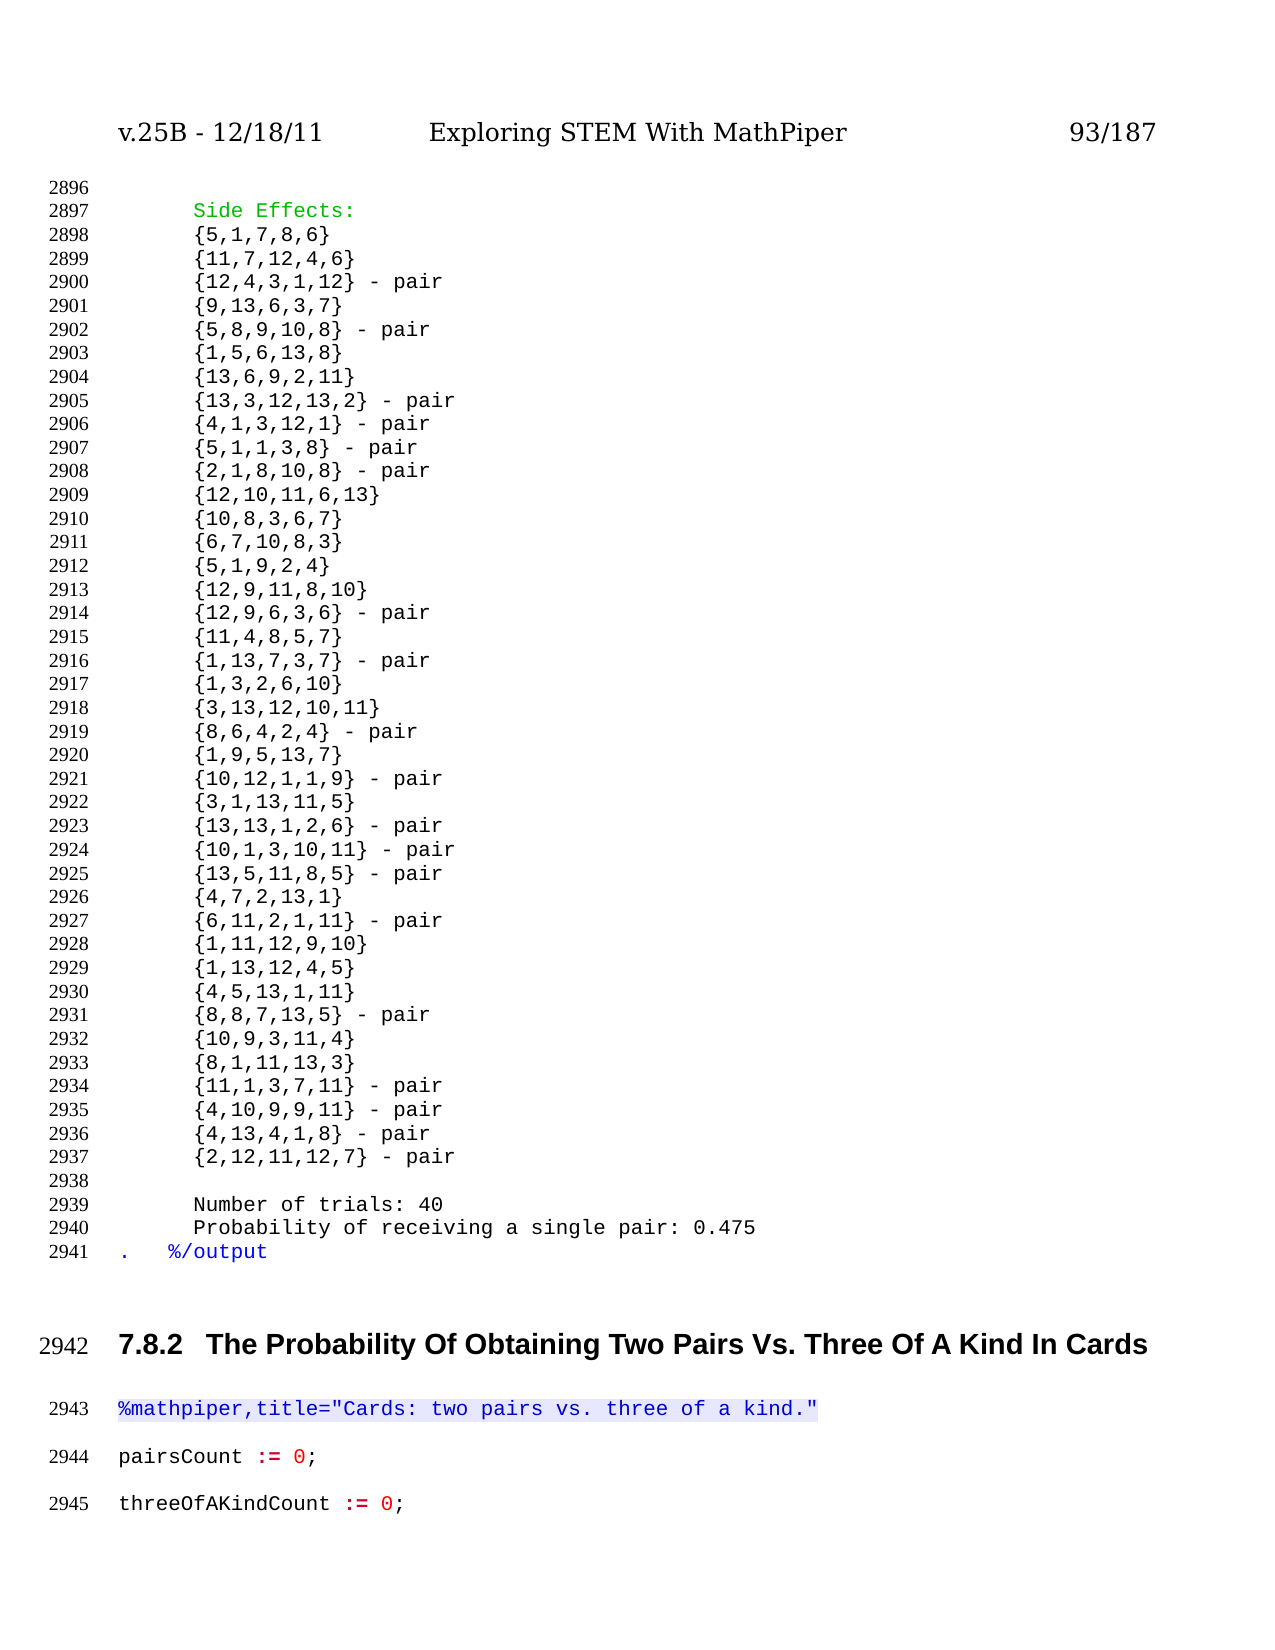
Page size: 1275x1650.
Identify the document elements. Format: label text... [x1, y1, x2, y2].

text {10,12,1,1,9} - pair [118, 768, 1157, 792]
text {11,4,8,5,7} [118, 626, 1157, 650]
text {6,11,2,1,11} - pair [118, 910, 1157, 933]
text Probability of receiving a single pair: 0.475 [118, 1217, 1157, 1241]
text {1,13,7,3,7} - pair [118, 650, 1157, 673]
text {13,3,12,13,2} - pair [118, 389, 1157, 413]
text {13,5,11,8,5} - pair [118, 862, 1157, 886]
text {11,1,3,7,11} - pair [118, 1075, 1157, 1099]
text {8,1,11,13,3} [118, 1052, 1157, 1075]
subtitle The Probability Of Obtaining Two Pairs Vs. Three Of A Kind In Cards [118, 1327, 1157, 1361]
text {2,12,11,12,7} - pair [118, 1146, 1157, 1170]
text {4,7,2,13,1} [118, 886, 1157, 910]
text . %/output [118, 1241, 1157, 1264]
text {2,1,8,10,8} - pair [118, 461, 1157, 484]
text {10,1,3,10,11} - pair [118, 839, 1157, 862]
text threeOfAKindCount := 0; [118, 1493, 1157, 1517]
text {1,9,5,13,7} [118, 744, 1157, 768]
text {11,7,12,4,6} [118, 248, 1157, 271]
text {1,5,6,13,8} [118, 342, 1157, 366]
text {5,1,7,8,6} [118, 224, 1157, 248]
text Side Effects: [118, 200, 1157, 224]
text {10,8,3,6,7} [118, 508, 1157, 531]
text {3,13,12,10,11} [118, 697, 1157, 721]
text {1,13,12,4,5} [118, 957, 1157, 981]
text {6,7,10,8,3} [118, 531, 1157, 555]
text {5,8,9,10,8} - pair [118, 319, 1157, 342]
text {4,13,4,1,8} - pair [118, 1123, 1157, 1146]
text {13,6,9,2,11} [118, 366, 1157, 389]
text {8,8,7,13,5} - pair [118, 1004, 1157, 1028]
text {10,9,3,11,4} [118, 1028, 1157, 1052]
text {4,10,9,9,11} - pair [118, 1099, 1157, 1123]
text {8,6,4,2,4} - pair [118, 721, 1157, 744]
text {9,13,6,3,7} [118, 295, 1157, 319]
text {1,11,12,9,10} [118, 933, 1157, 957]
text {13,13,1,2,6} - pair [118, 815, 1157, 839]
text {12,4,3,1,12} - pair [118, 271, 1157, 295]
text {12,10,11,6,13} [118, 484, 1157, 508]
text {3,1,13,11,5} [118, 792, 1157, 815]
text {12,9,11,8,10} [118, 579, 1157, 602]
text {4,1,3,12,1} - pair [118, 413, 1157, 437]
text {12,9,6,3,6} - pair [118, 602, 1157, 626]
text pairsCount := 0; [118, 1446, 1157, 1469]
text Number of trials: 40 [118, 1193, 1157, 1217]
text %mathpiper,title="Cards: two pairs vs. three of a kind." [118, 1398, 1157, 1422]
text {5,1,1,3,8} - pair [118, 437, 1157, 461]
text {5,1,9,2,4} [118, 555, 1157, 579]
text {1,3,2,6,10} [118, 673, 1157, 697]
text {4,5,13,1,11} [118, 981, 1157, 1004]
